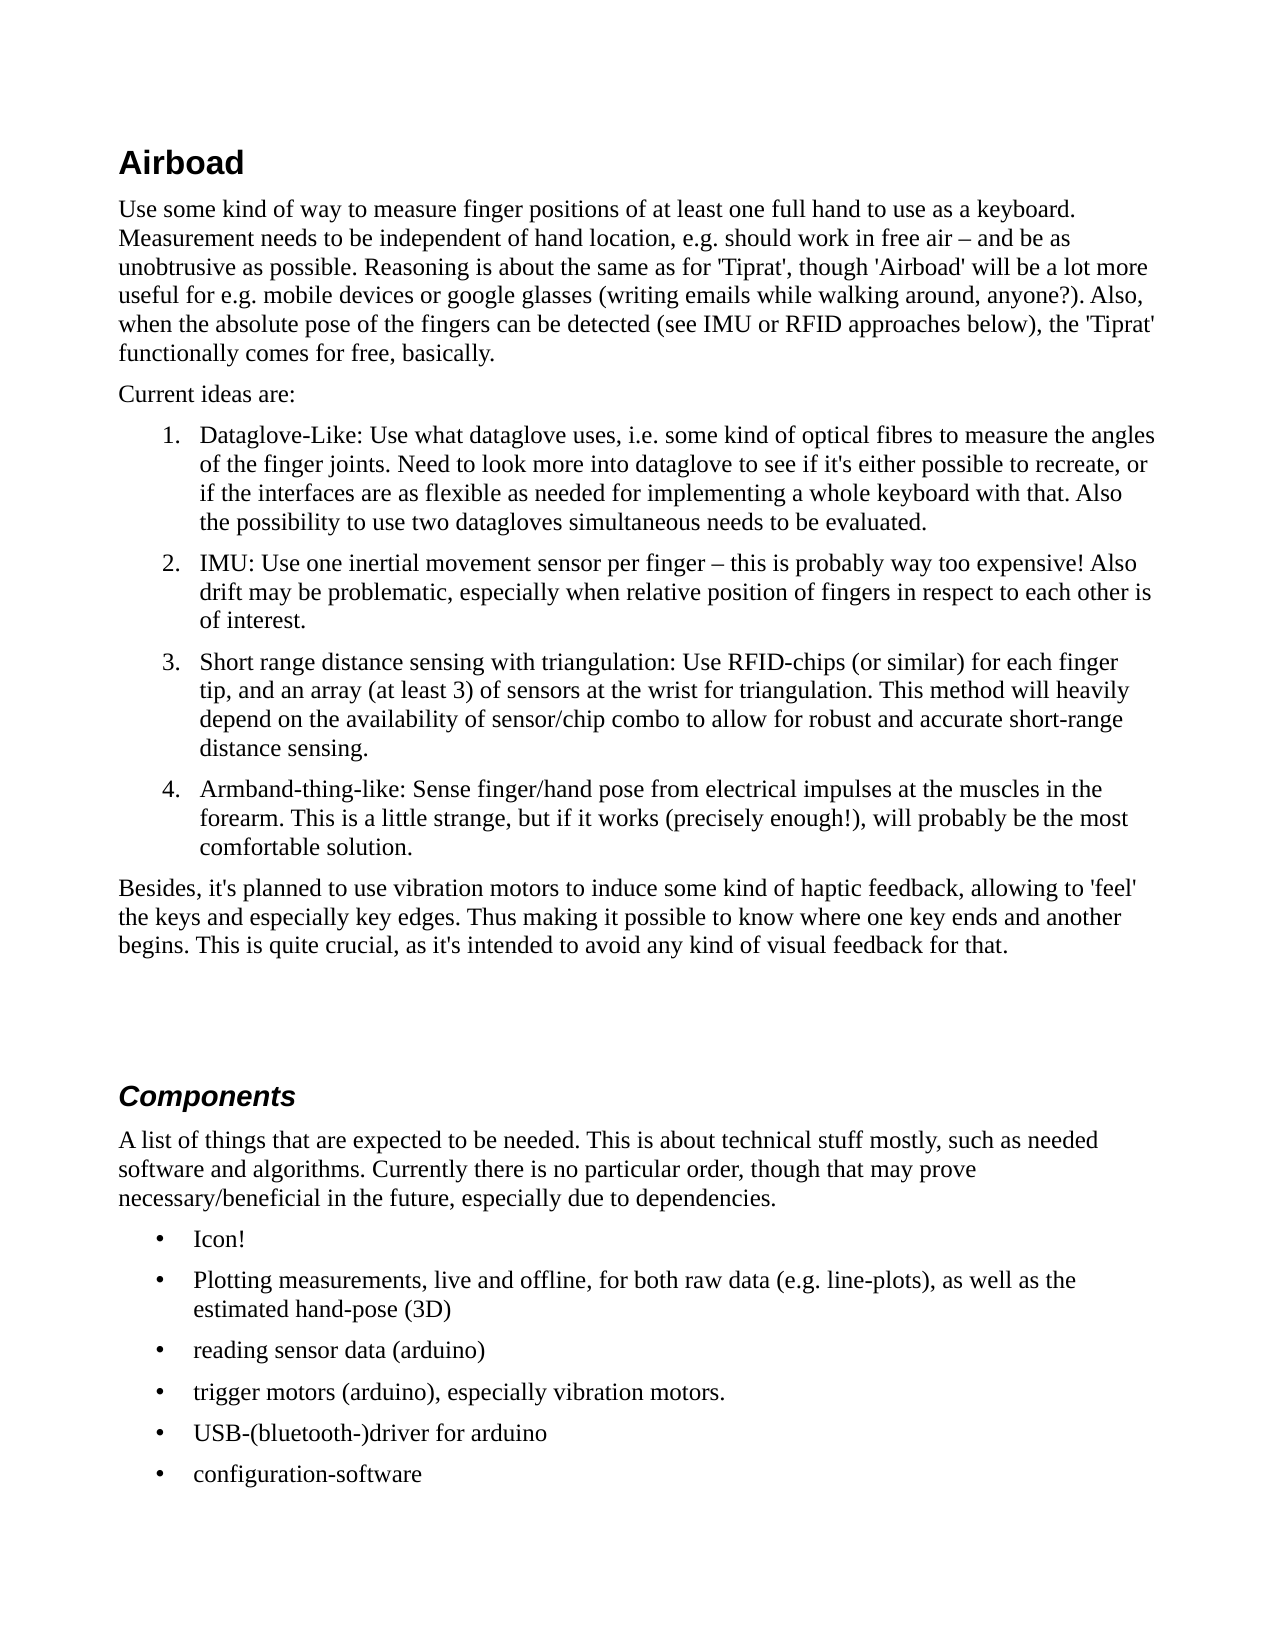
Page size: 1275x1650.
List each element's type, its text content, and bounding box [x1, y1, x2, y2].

text A list of things that are expected to be needed. This is about technical stuff mostly, such as needed software and algorithms. Currently there is no particular order, though that may prove necessary/beneficial in the future, especially due to dependencies. [118, 1125, 1157, 1212]
list Armband-thing-like: Sense finger/hand pose from electrical impulses at the muscles in the forearm. This is a little strange, but if it works (precisely enough!), will probably be the most comfortable solution. [162, 774, 1157, 861]
text Besides, it's planned to use vibration motors to induce some kind of haptic feedback, allowing to 'feel' the keys and especially key edges. Thus making it possible to know where one key ends and another begins. This is quite crucial, as it's intended to avoid any kind of visual feedback for that. [118, 873, 1157, 959]
text Use some kind of way to measure finger positions of at least one full hand to use as a keyboard. Measurement needs to be independent of hand location, e.g. should work in free air – and be as unobtrusive as possible. Reasoning is about the same as for 'Tiprat', though 'Airboad' will be a lot more useful for e.g. mobile devices or google glasses (writing emails while walking around, anyone?). Also, when the absolute pose of the fingers can be detected (see IMU or RFID approaches below), the 'Tiprat' functionally comes for free, basically. [118, 194, 1157, 367]
list reading sensor data (arduino) [156, 1335, 1157, 1364]
list Plotting measurements, live and offline, for both raw data (e.g. line-plots), as well as the estimated hand-pose (3D) [156, 1265, 1157, 1323]
list USB-(bluetooth-)driver for arduino [156, 1418, 1157, 1447]
list Short range distance sensing with triangulation: Use RFID-chips (or similar) for each finger tip, and an array (at least 3) of sensors at the wrist for triangulation. This method will heavily depend on the availability of sensor/chip combo to allow for robust and accurate short-range distance sensing. [162, 647, 1157, 762]
list IMU: Use one inertial movement sensor per finger – this is probably way too expensive! Also drift may be problematic, especially when relative position of fingers in respect to each other is of interest. [162, 548, 1157, 634]
list Dataglove-Like: Use what dataglove uses, i.e. some kind of optical fibres to measure the angles of the finger joints. Need to look more into dataglove to see if it's either possible to recreate, or if the interfaces are as flexible as needed for implementing a whole keyboard with that. Also the possibility to use two datagloves simultaneous needs to be evaluated. [162, 421, 1157, 536]
list trigger motors (arduino), especially vibration motors. [156, 1377, 1157, 1405]
text Current ideas are: [118, 379, 1157, 408]
list Icon! [156, 1224, 1157, 1253]
list configuration-software [156, 1459, 1157, 1488]
subtitle Components [118, 1079, 1157, 1113]
subtitle Airboad [118, 143, 1157, 182]
